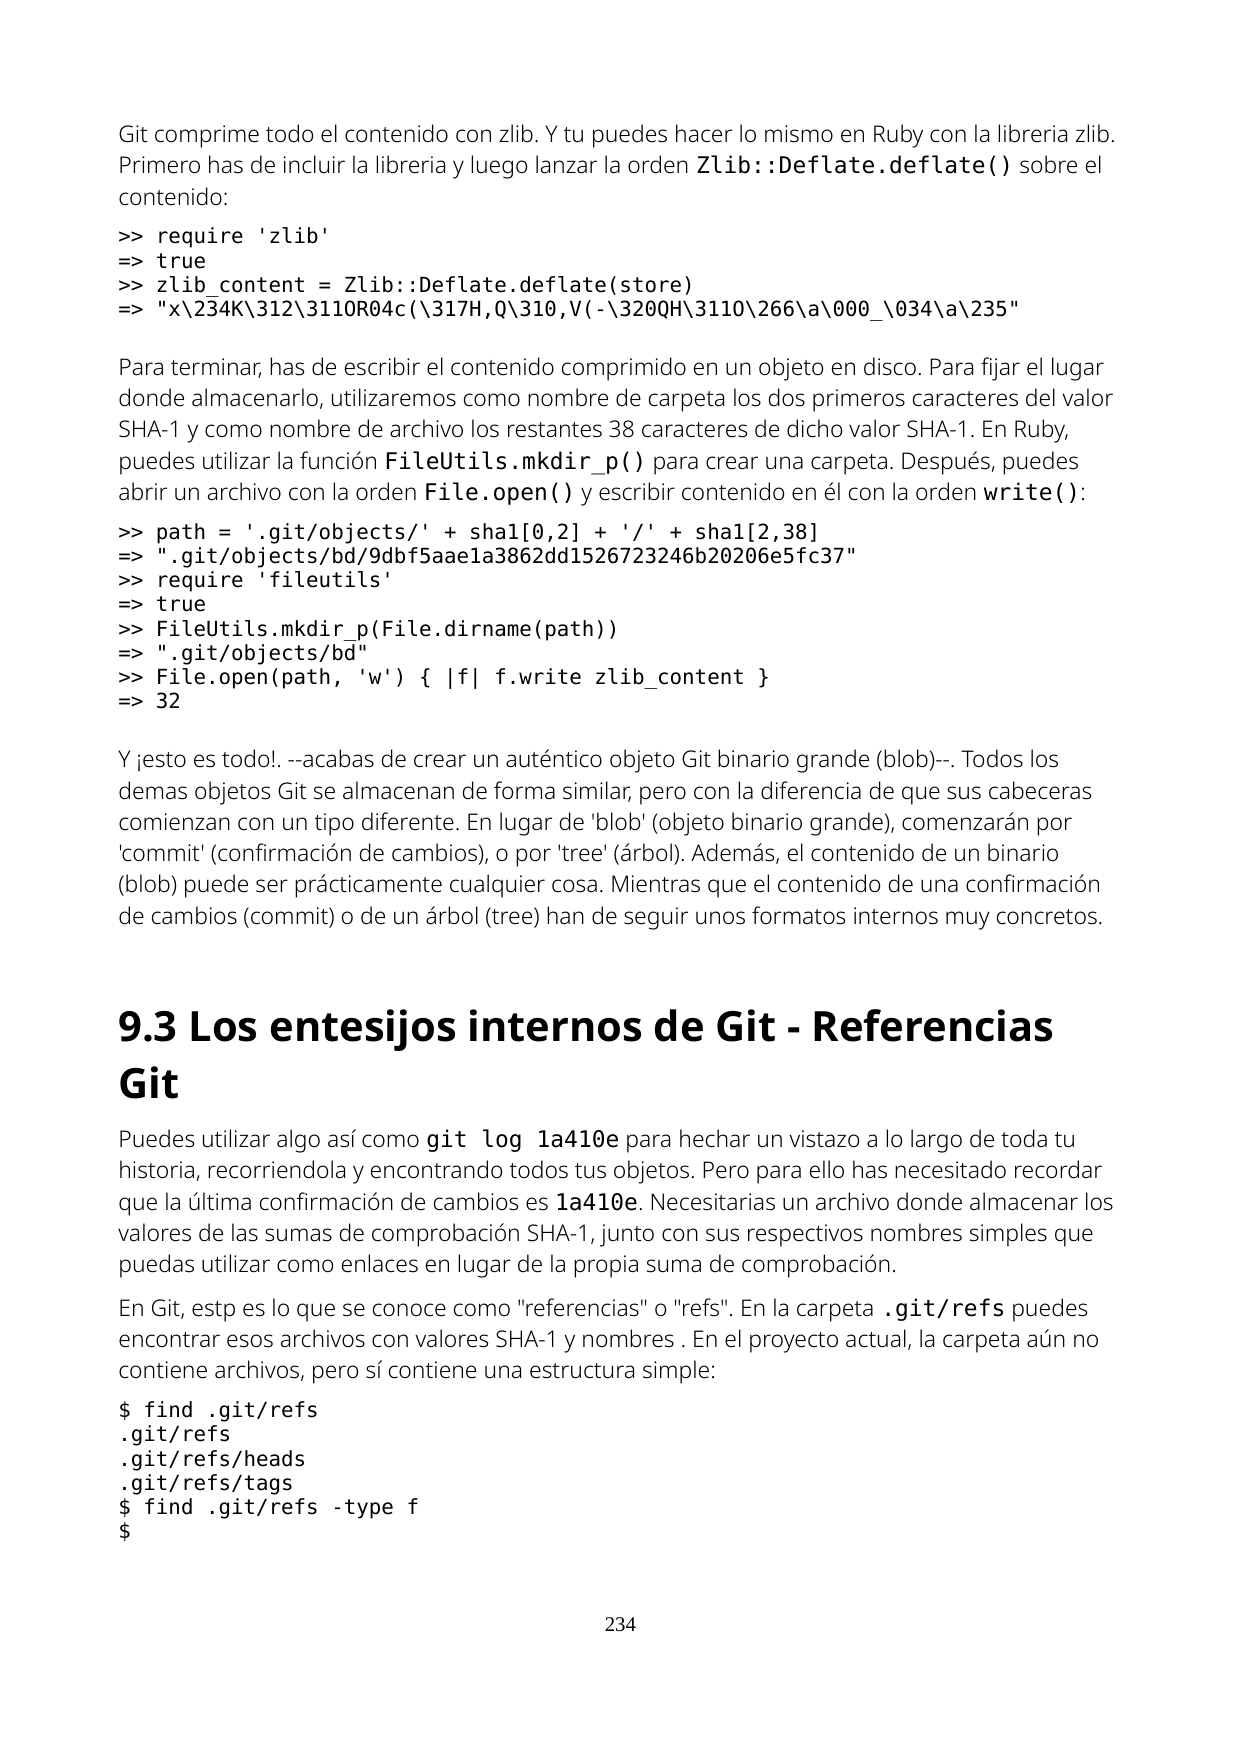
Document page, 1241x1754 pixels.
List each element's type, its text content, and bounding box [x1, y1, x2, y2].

text $ find .git/refs [118, 1398, 1122, 1422]
text .git/refs/tags [118, 1471, 1122, 1495]
text => "x\234K\312\311OR04c(\317H,Q\310,V(-\320QH\311O\266\a\000_\034\a\235" [118, 297, 1122, 321]
text Git comprime todo el contenido con zlib. Y tu puedes hacer lo mismo en Ruby con la libreria zlib. Primero has de incluir la libreria y luego lanzar la orden Zlib::Deflate.deflate() sobre el contenido: [118, 118, 1122, 212]
text => true [118, 592, 1122, 617]
subtitle 9.3 Los entesijos internos de Git - Referencias Git [118, 997, 1122, 1111]
text .git/refs [118, 1422, 1122, 1447]
text >> zlib_content = Zlib::Deflate.deflate(store) [118, 273, 1122, 297]
text $ find .git/refs -type f [118, 1495, 1122, 1519]
text >> FileUtils.mkdir_p(File.dirname(path)) [118, 617, 1122, 641]
text Puedes utilizar algo así como git log 1a410e para hechar un vistazo a lo largo de toda tu historia, recorriendola y encontrando todos tus objetos. Pero para ello has necesitado recordar que la última confirmación de cambios es 1a410e. Necesitarias un archivo donde almacenar los valores de las sumas de comprobación SHA-1, junto con sus respectivos nombres simples que puedas utilizar como enlaces en lugar de la propia suma de comprobación. [118, 1123, 1122, 1279]
text => true [118, 249, 1122, 273]
text .git/refs/heads [118, 1447, 1122, 1471]
text Y ¡esto es todo!. --acabas de crear un auténtico objeto Git binario grande (blob)--. Todos los demas objetos Git se almacenan de forma similar, pero con la diferencia de que sus cabeceras comienzan con un tipo diferente. En lugar de 'blob' (objeto binario grande), comenzarán por 'commit' (confirmación de cambios), o por 'tree' (árbol). Además, el contenido de un binario (blob) puede ser prácticamente cualquier cosa. Mientras que el contenido de una confirmación de cambios (commit) o de un árbol (tree) han de seguir unos formatos internos muy concretos. [118, 743, 1122, 931]
text >> require 'fileutils' [118, 568, 1122, 592]
text => ".git/objects/bd/9dbf5aae1a3862dd1526723246b20206e5fc37" [118, 544, 1122, 568]
text $ [118, 1519, 1122, 1544]
text Para terminar, has de escribir el contenido comprimido en un objeto en disco. Para fijar el lugar donde almacenarlo, utilizaremos como nombre de carpeta los dos primeros caracteres del valor SHA-1 y como nombre de archivo los restantes 38 caracteres de dicho valor SHA-1. En Ruby, puedes utilizar la función FileUtils.mkdir_p() para crear una carpeta. Después, puedes abrir un archivo con la orden File.open() y escribir contenido en él con la orden write(): [118, 351, 1122, 507]
text >> path = '.git/objects/' + sha1[0,2] + '/' + sha1[2,38] [118, 520, 1122, 544]
text >> require 'zlib' [118, 224, 1122, 249]
text => ".git/objects/bd" [118, 641, 1122, 665]
text => 32 [118, 689, 1122, 714]
text >> File.open(path, 'w') { |f| f.write zlib_content } [118, 665, 1122, 689]
text En Git, estp es lo que se conoce como "referencias" o "refs". En la carpeta .git/refs puedes encontrar esos archivos con valores SHA-1 y nombres . En el proyecto actual, la carpeta aún no contiene archivos, pero sí contiene una estructura simple: [118, 1292, 1122, 1386]
